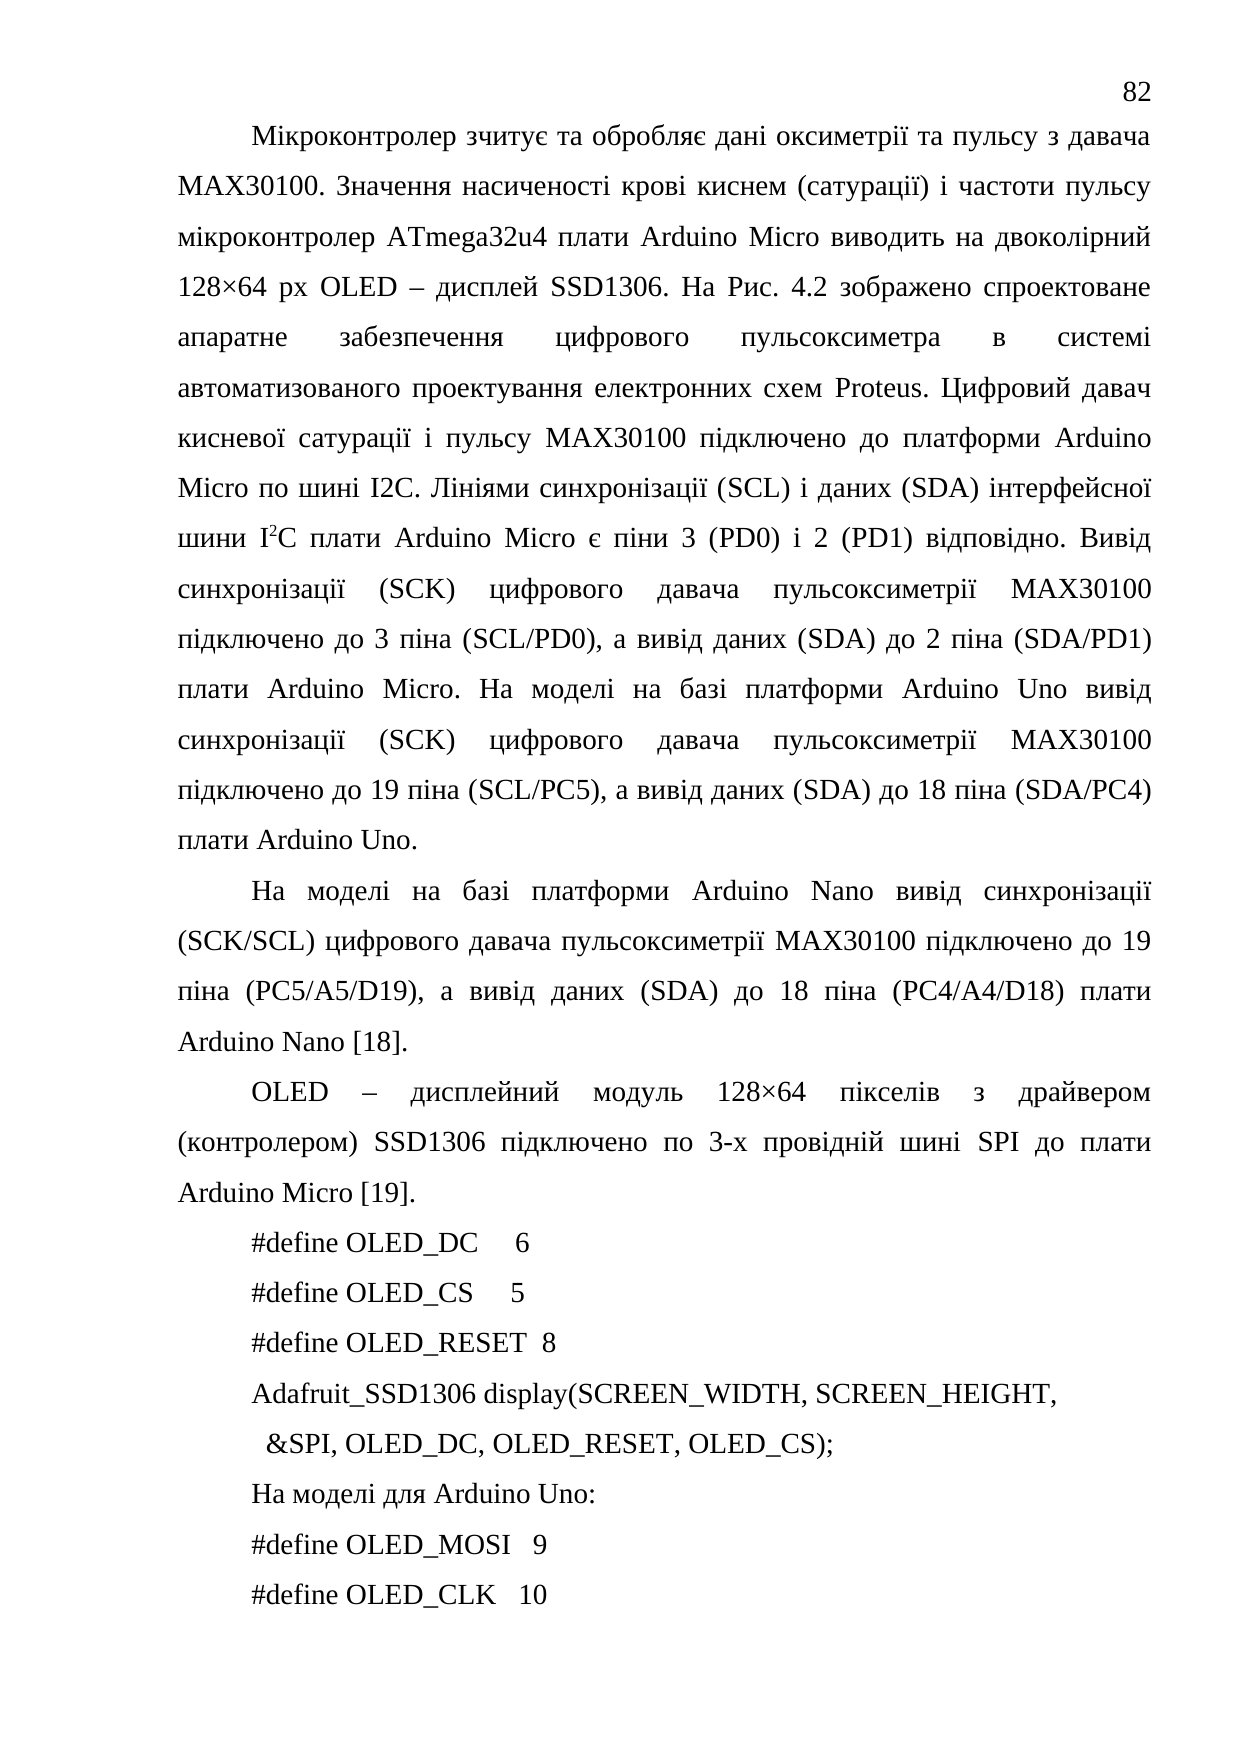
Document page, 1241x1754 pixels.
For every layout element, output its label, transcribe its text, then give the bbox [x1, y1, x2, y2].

text #define OLED_MOSI 9 [177, 1527, 1152, 1560]
text #define OLED_RESET 8 [177, 1326, 1152, 1359]
text #define OLED_DC 6 [177, 1225, 1152, 1258]
text Мікроконтролер зчитує та обробляє дані оксиметрії та пульсу з давача MAX30100. Значення насиченості крові киснем (сатурації) і частоти пульсу мікроконтролер ATmega32u4 плати Arduino Micro виводить на двоколірний 128×64 px OLED – дисплей SSD1306. На Рис. 4.2 зображено спроектоване апаратне забезпечення цифрового пульсоксиметра в системі автоматизованого проектування електронних схем Proteus. Цифровий давач кисневої сатурації і пульсу MAX30100 підключено до платформи Arduino Micro по шині I2C. Лініями синхронізації (SCL) і даних (SDA) інтерфейсної шини I2C плати Arduino Micro є піни 3 (PD0) і 2 (PD1) відповідно. Вивід синхронізації (SCK) цифрового давача пульсоксиметрії MAX30100 підключено до 3 піна (SCL/PD0), а вивід даних (SDA) до 2 піна (SDA/PD1) плати Arduino Micro. На моделі на базі платформи Arduino Uno вивід синхронізації (SCK) цифрового давача пульсоксиметрії MAX30100 підключено до 19 піна (SCL/PC5), а вивід даних (SDA) до 18 піна (SDA/PC4) плати Arduino Uno. [177, 118, 1152, 856]
text OLED – дисплейний модуль 128×64 пікселів з драйвером (контролером) SSD1306 підключено по 3-х провідній шині SPI до плати Arduino Micro [19]. [177, 1074, 1152, 1208]
text Adafruit_SSD1306 display(SCREEN_WIDTH, SCREEN_HEIGHT, [177, 1376, 1152, 1409]
text На моделі на базі платформи Arduino Nano вивід синхронізації (SCK/SCL) цифрового давача пульсоксиметрії MAX30100 підключено до 19 піна (PC5/A5/D19), а вивід даних (SDA) до 18 піна (PC4/A4/D18) плати Arduino Nano [18]. [177, 873, 1152, 1057]
text #define OLED_CS 5 [177, 1275, 1152, 1309]
text #define OLED_CLK 10 [177, 1577, 1152, 1611]
text На моделі для Arduino Uno: [177, 1477, 1152, 1510]
text &SPI, OLED_DC, OLED_RESET, OLED_CS); [177, 1426, 1152, 1460]
